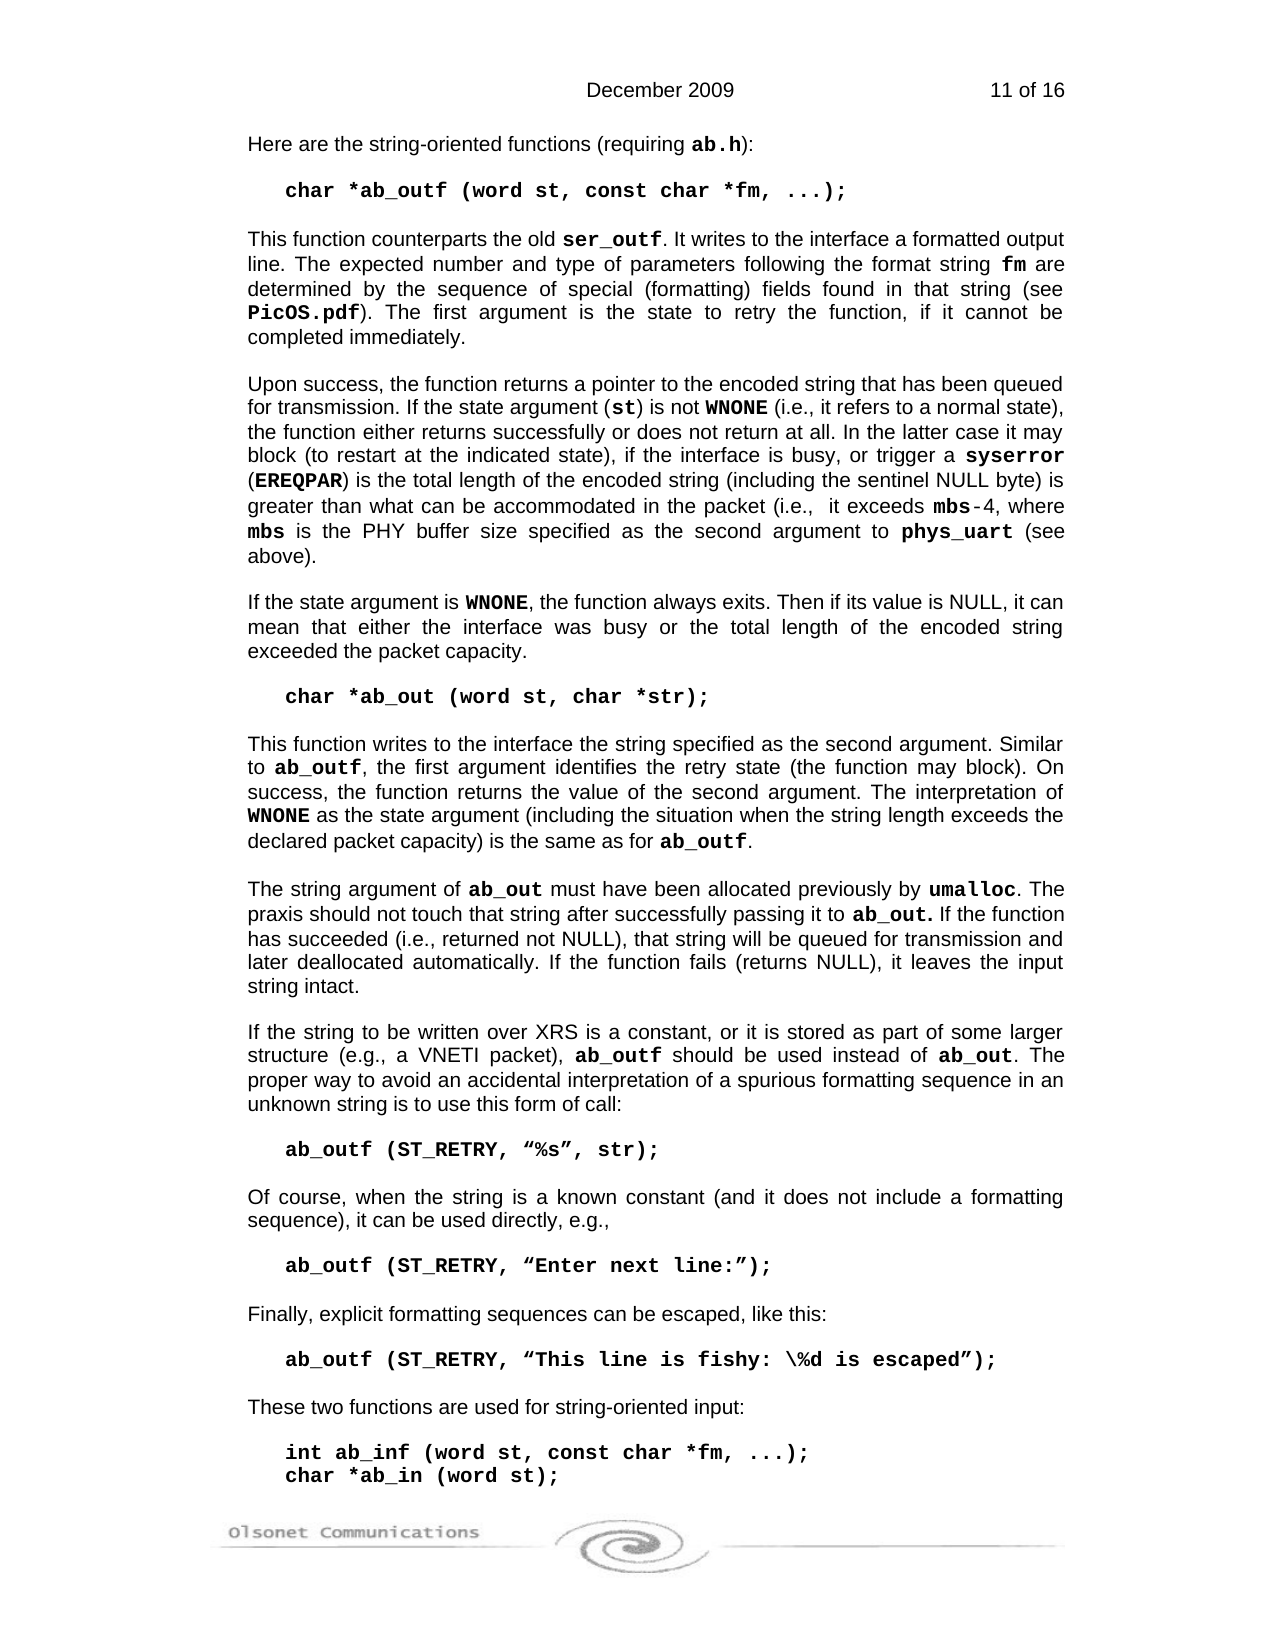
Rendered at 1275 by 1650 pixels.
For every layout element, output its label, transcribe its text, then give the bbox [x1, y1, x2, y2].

text int ab_inf (word st, const char *fm, ...); [285, 1442, 1065, 1466]
text The string argument of ab_out must have been allocated previously by umalloc. The praxis should not touch that string after successfully passing it to ab_out. If the function has succeeded (i.e., returned not NULL), that string will be queued for transmission and later deallocated automatically. If the function fails (returns NULL), it leaves the input string intact. [247, 877, 1065, 997]
text These two functions are used for string-oriented input: [247, 1395, 1065, 1419]
text Here are the string-oriented functions (requiring ab.h): [247, 132, 1065, 157]
text char *ab_in (word st); [285, 1466, 1065, 1489]
text Of course, when the string is a known constant (and it does not include a formatting sequence), it can be used directly, e.g., [247, 1186, 1065, 1232]
text char *ab_outf (word st, const char *fm, ...); [285, 181, 1065, 204]
text ab_outf (ST_RETRY, “Enter next line:”); [285, 1255, 1065, 1279]
text If the string to be written over XRS is a constant, or it is stored as part of some larger structure (e.g., a VNETI packet), ab_outf should be used instead of ab_out. The proper way to avoid an accidental interpretation of a spurious formatting sequence in an unknown string is to use this form of call: [247, 1021, 1065, 1115]
text ab_outf (ST_RETRY, “This line is fishy: \%d is escaped”); [285, 1348, 1065, 1372]
text This function writes to the interface the string specified as the second argument. Similar to ab_outf, the first argument identifies the retry state (the function may block). On success, the function returns the value of the second argument. The interpretation of WNONE as the state argument (including the situation when the string length exceeds the declared packet capacity) is the same as for ab_outf. [247, 732, 1065, 854]
picture [210, 1504, 1065, 1596]
text This function counterparts the old ser_outf. It writes to the interface a formatted output line. The expected number and type of parameters following the format string fm are determined by the sequence of special (formatting) fields found in that string (see PicOS.pdf). The first argument is the state to retry the function, if it cannot be completed immediately. [247, 227, 1065, 349]
text Finally, explicit formatting sequences can be escaped, like this: [247, 1302, 1065, 1325]
text If the state argument is WNONE, the function always exits. Then if its value is NULL, it can mean that either the interface was busy or the total length of the encoded string exceeded the packet capacity. [247, 591, 1065, 662]
text ab_outf (ST_RETRY, “%s”, str); [285, 1139, 1065, 1162]
text Upon success, the function returns a pointer to the encoded string that has been queued for transmission. If the state argument (st) is not WNONE (i.e., it refers to a normal state), the function either returns successfully or does not return at all. In the latter case it may block (to restart at the indicated state), if the interface is busy, or trigger a syserror (EREQPAR) is the total length of the encoded string (including the sentinel NULL byte) is greater than what can be accommodated in the packet (i.e., it exceeds mbs-4, where mbs is the PHY buffer size specified as the second argument to phys_uart (see above). [247, 372, 1065, 568]
text char *ab_out (word st, char *str); [285, 686, 1065, 709]
